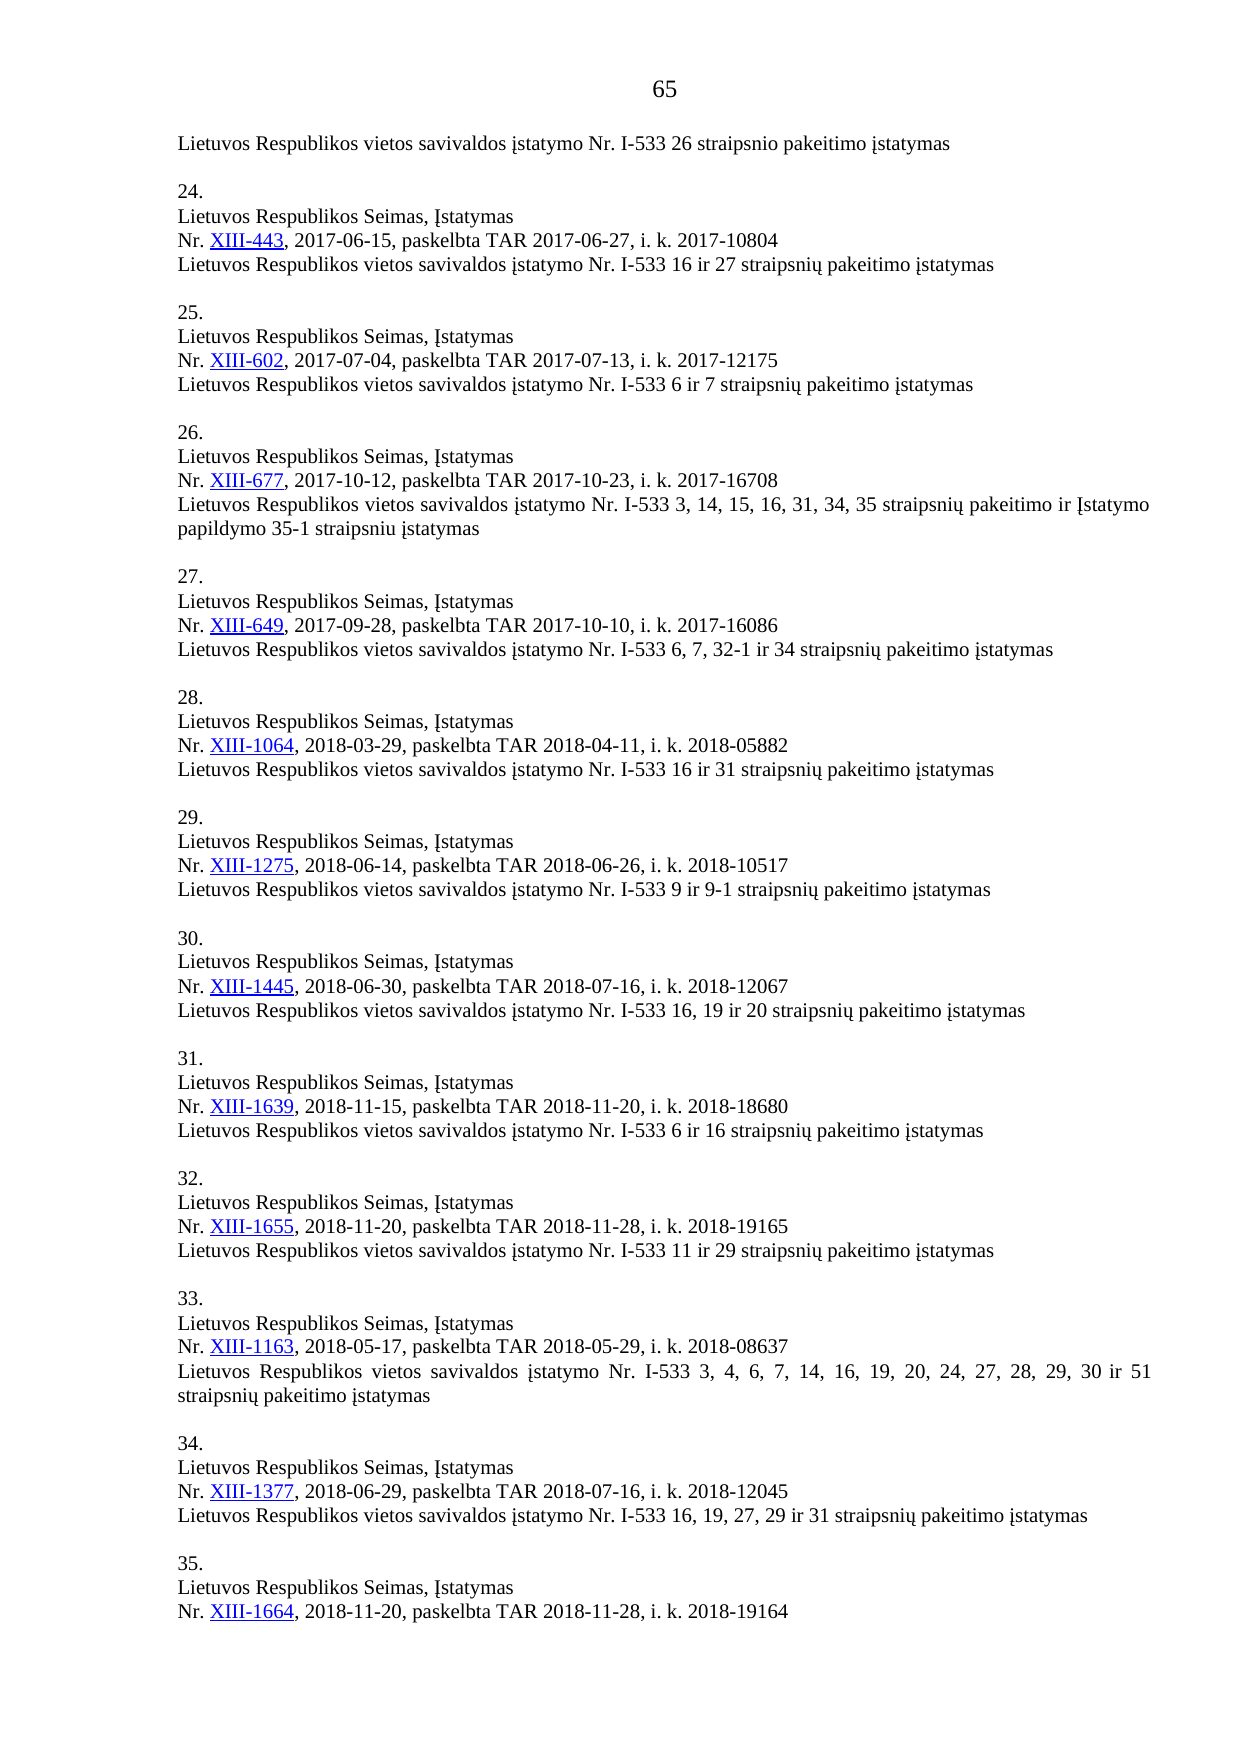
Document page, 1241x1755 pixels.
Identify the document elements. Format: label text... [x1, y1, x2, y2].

text Nr. XIII-1163, 2018-05-17, paskelbta TAR 2018-05-29, i. k. 2018-08637 [177, 1334, 1152, 1358]
text Nr. XIII-1639, 2018-11-15, paskelbta TAR 2018-11-20, i. k. 2018-18680 [177, 1094, 1152, 1118]
text Lietuvos Respublikos Seimas, Įstatymas [177, 324, 1152, 348]
text Lietuvos Respublikos vietos savivaldos įstatymo Nr. I-533 6 ir 7 straipsnių pakeitimo įstatymas [177, 372, 1152, 396]
text 32. [177, 1166, 1152, 1190]
text Lietuvos Respublikos vietos savivaldos įstatymo Nr. I-533 3, 4, 6, 7, 14, 16, 19, 20, 24, 27, 28, 29, 30 ir 51 straipsnių pakeitimo įstatymas [177, 1358, 1152, 1407]
text Lietuvos Respublikos vietos savivaldos įstatymo Nr. I-533 9 ir 9-1 straipsnių pakeitimo įstatymas [177, 877, 1152, 901]
text 35. [177, 1551, 1152, 1575]
text Nr. XIII-649, 2017-09-28, paskelbta TAR 2017-10-10, i. k. 2017-16086 [177, 613, 1152, 637]
text Lietuvos Respublikos Seimas, Įstatymas [177, 444, 1152, 468]
text 28. [177, 685, 1152, 709]
text Lietuvos Respublikos vietos savivaldos įstatymo Nr. I-533 11 ir 29 straipsnių pakeitimo įstatymas [177, 1238, 1152, 1262]
text Lietuvos Respublikos vietos savivaldos įstatymo Nr. I-533 16 ir 31 straipsnių pakeitimo įstatymas [177, 757, 1152, 781]
text Lietuvos Respublikos vietos savivaldos įstatymo Nr. I-533 6, 7, 32-1 ir 34 straipsnių pakeitimo įstatymas [177, 637, 1152, 661]
text Nr. XIII-1664, 2018-11-20, paskelbta TAR 2018-11-28, i. k. 2018-19164 [177, 1599, 1152, 1623]
text 27. [177, 564, 1152, 588]
text Lietuvos Respublikos Seimas, Įstatymas [177, 1070, 1152, 1094]
text Nr. XIII-1064, 2018-03-29, paskelbta TAR 2018-04-11, i. k. 2018-05882 [177, 733, 1152, 757]
text Lietuvos Respublikos Seimas, Įstatymas [177, 949, 1152, 973]
text 25. [177, 300, 1152, 324]
text 24. [177, 179, 1152, 203]
text Lietuvos Respublikos Seimas, Įstatymas [177, 829, 1152, 853]
text Lietuvos Respublikos vietos savivaldos įstatymo Nr. I-533 6 ir 16 straipsnių pakeitimo įstatymas [177, 1118, 1152, 1142]
text Nr. XIII-1445, 2018-06-30, paskelbta TAR 2018-07-16, i. k. 2018-12067 [177, 973, 1152, 998]
text Lietuvos Respublikos Seimas, Įstatymas [177, 1455, 1152, 1479]
text 30. [177, 925, 1152, 949]
text Lietuvos Respublikos Seimas, Įstatymas [177, 1310, 1152, 1334]
text Nr. XIII-1655, 2018-11-20, paskelbta TAR 2018-11-28, i. k. 2018-19165 [177, 1214, 1152, 1238]
text Lietuvos Respublikos Seimas, Įstatymas [177, 1190, 1152, 1214]
text Lietuvos Respublikos Seimas, Įstatymas [177, 588, 1152, 613]
text Nr. XIII-1275, 2018-06-14, paskelbta TAR 2018-06-26, i. k. 2018-10517 [177, 853, 1152, 877]
text 31. [177, 1046, 1152, 1070]
text Nr. XIII-1377, 2018-06-29, paskelbta TAR 2018-07-16, i. k. 2018-12045 [177, 1479, 1152, 1503]
text Lietuvos Respublikos vietos savivaldos įstatymo Nr. I-533 16 ir 27 straipsnių pakeitimo įstatymas [177, 252, 1152, 276]
text Lietuvos Respublikos Seimas, Įstatymas [177, 709, 1152, 733]
text 33. [177, 1286, 1152, 1310]
text Lietuvos Respublikos Seimas, Įstatymas [177, 203, 1152, 228]
text 29. [177, 805, 1152, 829]
text Lietuvos Respublikos vietos savivaldos įstatymo Nr. I-533 16, 19 ir 20 straipsnių pakeitimo įstatymas [177, 998, 1152, 1022]
text 34. [177, 1431, 1152, 1455]
text 26. [177, 420, 1152, 444]
text Lietuvos Respublikos vietos savivaldos įstatymo Nr. I-533 26 straipsnio pakeitimo įstatymas [177, 131, 1152, 155]
text Nr. XIII-602, 2017-07-04, paskelbta TAR 2017-07-13, i. k. 2017-12175 [177, 348, 1152, 372]
text Nr. XIII-443, 2017-06-15, paskelbta TAR 2017-06-27, i. k. 2017-10804 [177, 228, 1152, 252]
text Lietuvos Respublikos Seimas, Įstatymas [177, 1575, 1152, 1599]
text Nr. XIII-677, 2017-10-12, paskelbta TAR 2017-10-23, i. k. 2017-16708 [177, 468, 1152, 492]
text Lietuvos Respublikos vietos savivaldos įstatymo Nr. I-533 3, 14, 15, 16, 31, 34, 35 straipsnių pakeitimo ir Įstatymo papildymo 35-1 straipsniu įstatymas [177, 492, 1152, 540]
text Lietuvos Respublikos vietos savivaldos įstatymo Nr. I-533 16, 19, 27, 29 ir 31 straipsnių pakeitimo įstatymas [177, 1503, 1152, 1527]
